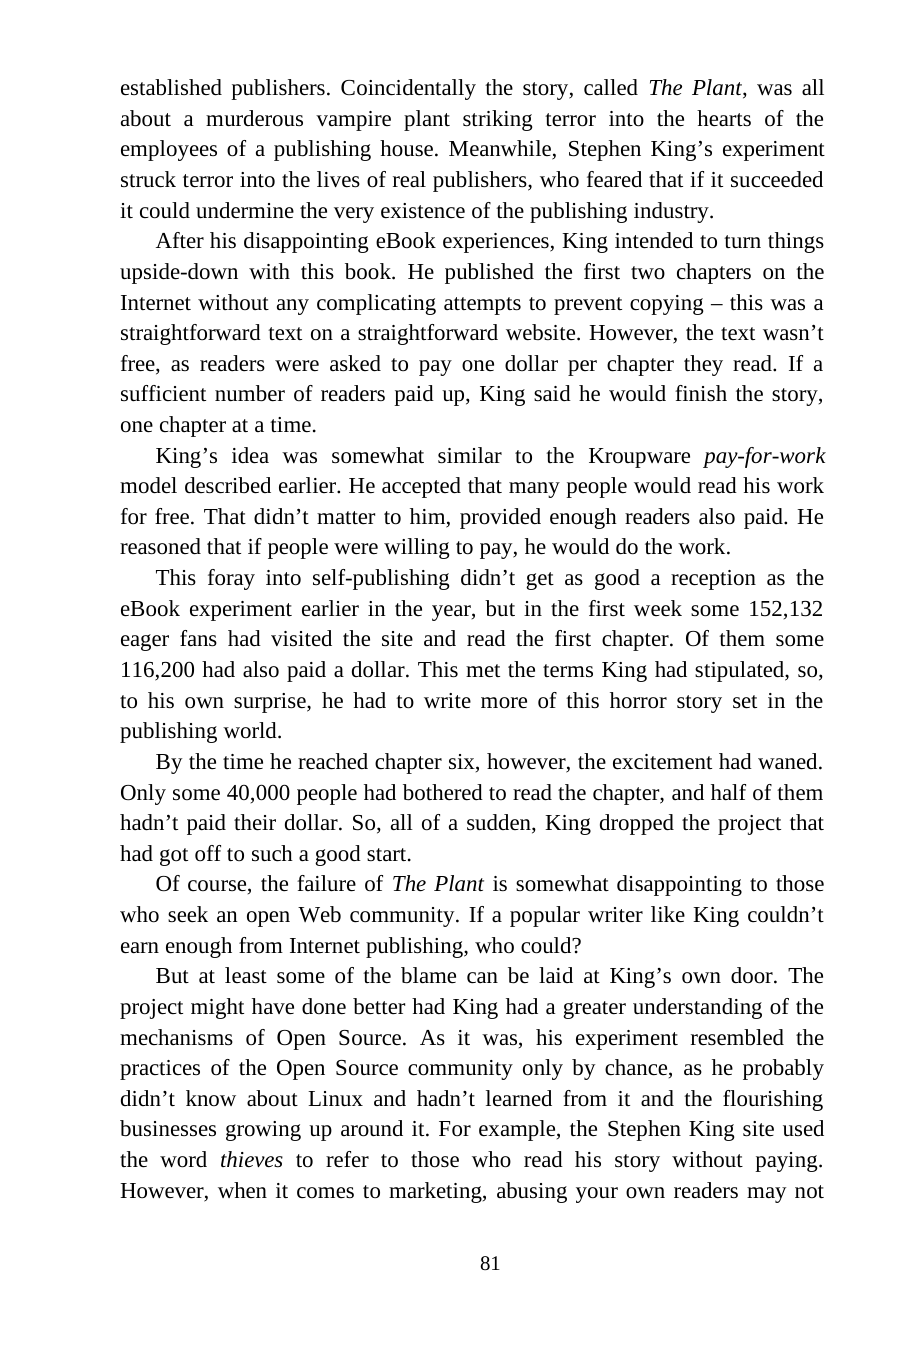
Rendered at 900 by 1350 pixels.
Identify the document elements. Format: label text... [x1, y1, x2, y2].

text established publishers. Coincidentally the story, called The Plant, was all about a murderous vampire plant striking terror into the hearts of the employees of a publishing house. Meanwhile, Stephen King’s experiment struck terror into the lives of real publishers, who feared that if it succeeded it could undermine the very existence of the publishing industry. [120, 75, 825, 223]
text This foray into self-publishing didn’t get as good a reception as the eBook experiment earlier in the year, but in the first week some 152,132 eager fans had visited the site and read the first chapter. Of them some 116,200 had also paid a dollar. This met the terms King had stipulated, so, to his own surprise, he had to write more of this horror story set in the publishing world. [120, 565, 825, 744]
text But at least some of the blame can be laid at King’s own door. The project might have done better had King had a greater understanding of the mechanisms of Open Source. As it was, his experiment resembled the practices of the Open Source community only by chance, as he probably didn’t know about Linux and hadn’t learned from it and the flourishing businesses growing up around it. For example, the Stephen King site used the word thieves to refer to those who read his story without paying. However, when it comes to marketing, abusing your own readers may not [120, 963, 825, 1203]
text After his disappointing eBook experiences, King intended to turn things upside-down with this book. He published the first two chapters on the Internet without any complicating attempts to prevent copying – this was a straightforward text on a straightforward website. However, the text wasn’t free, as readers were asked to pay one dollar per chapter they read. If a sufficient number of readers paid up, King said he would finish the story, one chapter at a time. [120, 228, 825, 437]
text By the time he reached chapter six, however, the excitement had waned. Only some 40,000 people had bothered to read the chapter, and half of them hadn’t paid their dollar. So, all of a sudden, King dropped the project that had got off to such a good start. [120, 749, 825, 866]
text King’s idea was somewhat similar to the Kroupware pay-for-work model described earlier. He accepted that many people would read his work for free. That didn’t matter to him, provided enough readers also paid. He reasoned that if people were willing to pay, he would do the work. [120, 442, 825, 560]
text Of course, the failure of The Plant is somewhat disappointing to those who seek an open Web community. If a popular writer like King couldn’t earn enough from Internet publishing, who could? [120, 871, 825, 958]
